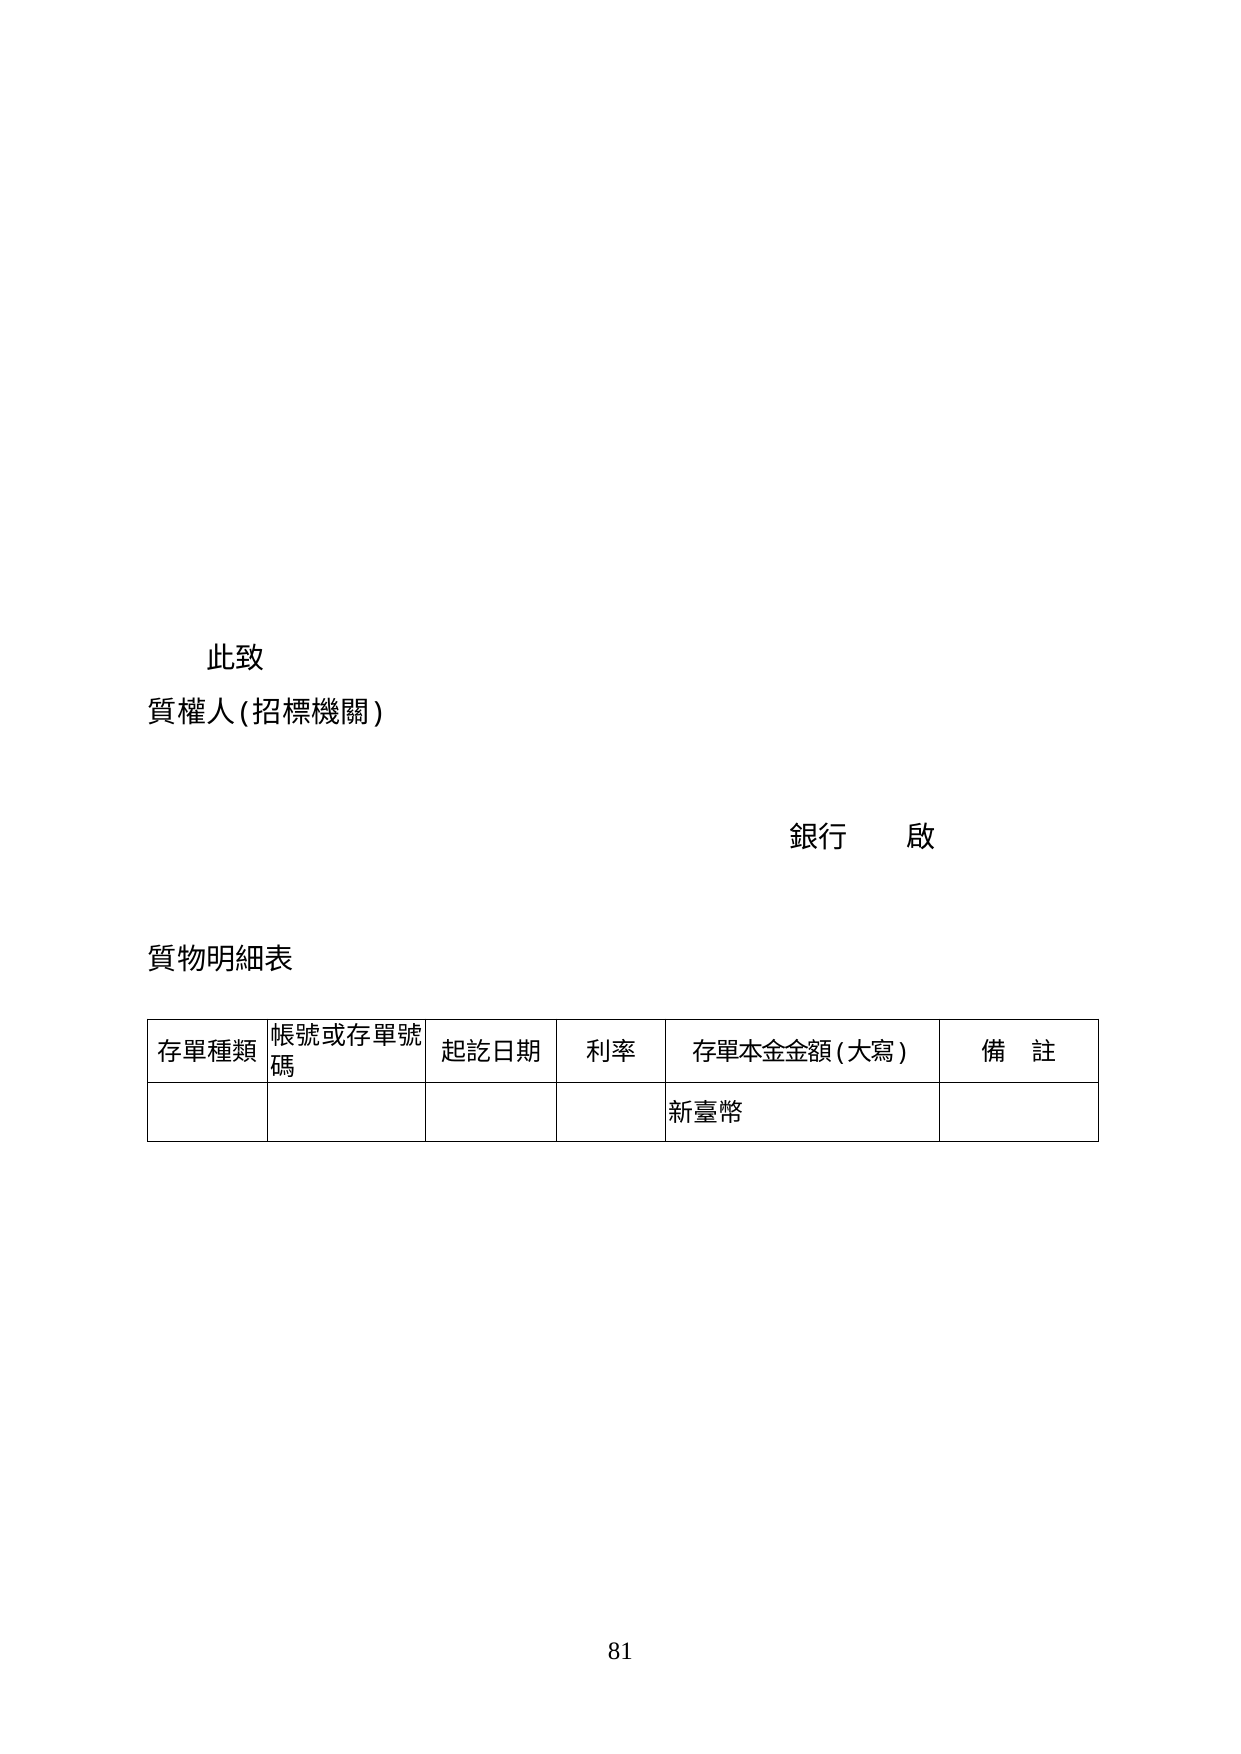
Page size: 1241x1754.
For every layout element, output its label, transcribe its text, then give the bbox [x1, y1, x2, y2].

table_cell [268, 1083, 425, 1141]
table_header 備 註 [940, 1020, 1098, 1082]
table_header 利率 [557, 1020, 665, 1082]
table_cell [557, 1083, 665, 1141]
text 銀行 啟 [148, 814, 1092, 856]
text 此致 [148, 635, 1092, 677]
table_cell 新臺幣 [666, 1083, 939, 1141]
table_header 帳號或存單號碼 [268, 1020, 425, 1082]
table_header 存單種類 [148, 1020, 267, 1082]
table_header 存單本金金額(大寫) [666, 1020, 939, 1082]
table_cell [940, 1083, 1098, 1141]
table_header 起訖日期 [426, 1020, 556, 1082]
table_cell [148, 1083, 267, 1141]
table_cell [426, 1083, 556, 1141]
text 質權人(招標機關) [148, 689, 1092, 731]
text 質物明細表 [148, 935, 1092, 978]
